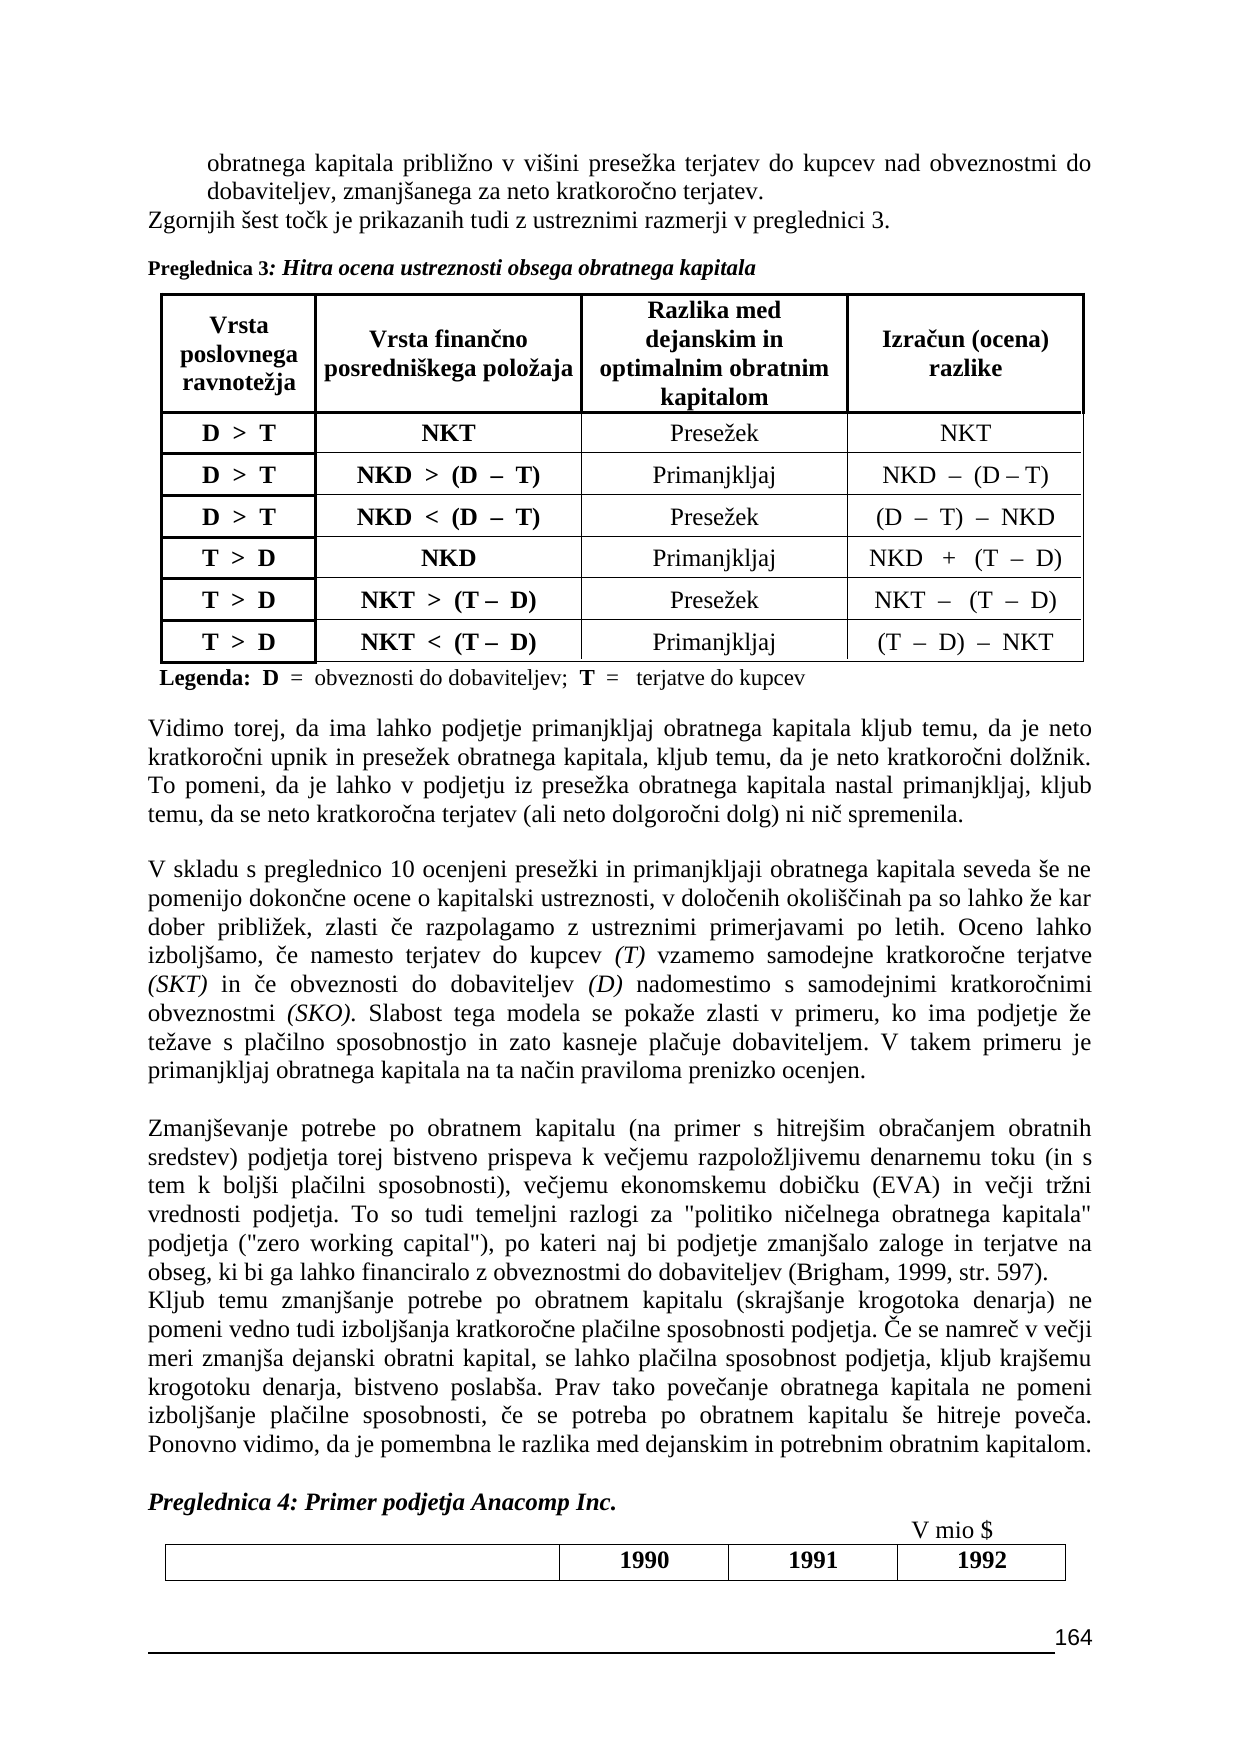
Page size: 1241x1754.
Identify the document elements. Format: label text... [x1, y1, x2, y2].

table_header Izračun (ocena) razlike [849, 296, 1082, 411]
table_cell (D – T) – NKD [848, 494, 1083, 536]
table_cell NKT [317, 414, 581, 452]
table_cell NKD + (T – D) [848, 536, 1083, 577]
table_cell Primanjkljaj [582, 537, 847, 577]
table_cell (T – D) – NKT [847, 619, 1083, 661]
text Preglednica 3: Hitra ocena ustreznosti obsega obratnega kapitala [148, 253, 1093, 280]
table_cell Presežek [582, 495, 847, 536]
table_cell NKD < (D – T) [317, 495, 581, 536]
table_cell D > T [163, 497, 314, 536]
table_header Razlika med dejanskim in optimalnim obratnim kapitalom [583, 296, 846, 411]
table_cell Primanjkljaj [581, 620, 847, 661]
text V skladu s preglednico 10 ocenjeni presežki in primanjkljaji obratnega kapitala seveda še ne pomenijo dokončne ocene o kapitalski ustreznosti, v določenih okoliščinah pa so lahko že kar dober približek, zlasti če razpolagamo z ustreznimi primerjavami po letih. Oceno lahko izboljšamo, če namesto terjatev do kupcev (T) vzamemo samodejne kratkoročne terjatve (SKT) in če obveznosti do dobaviteljev (D) nadomestimo s samodejnimi kratkoročnimi obveznostmi (SKO). Slabost tega modela se pokaže zlasti v primeru, ko ima podjetje že težave s plačilno sposobnostjo in zato kasneje plačuje dobaviteljem. V takem primeru je primanjkljaj obratnega kapitala na ta način praviloma prenizko ocenjen. [148, 854, 1093, 1084]
text V mio $ [738, 1516, 1093, 1544]
table_cell NKD – (D – T) [848, 452, 1083, 494]
table_cell Presežek [582, 578, 847, 619]
table_cell NKD > (D – T) [317, 453, 581, 494]
table_header 1991 [729, 1545, 897, 1579]
text Zmanjševanje potrebe po obratnem kapitalu (na primer s hitrejšim obračanjem obratnih sredstev) podjetja torej bistveno prispeva k večjemu razpoložljivemu denarnemu toku (in s tem k boljši plačilni sposobnosti), večjemu ekonomskemu dobičku (EVA) in večji tržni vrednosti podjetja. To so tudi temeljni razlogi za "politiko ničelnega obratnega kapitala" podjetja ("zero working capital"), po kateri naj bi podjetje zmanjšalo zaloge in terjatve na obseg, ki bi ga lahko financiralo z obveznostmi do dobaviteljev (Brigham, 1999, str. 597). [148, 1113, 1093, 1286]
table_cell NKD [317, 537, 581, 577]
text Vidimo torej, da ima lahko podjetje primanjkljaj obratnega kapitala kljub temu, da je neto kratkoročni upnik in presežek obratnega kapitala, kljub temu, da je neto kratkoročni dolžnik. To pomeni, da je lahko v podjetju iz presežka obratnega kapitala nastal primanjkljaj, kljub temu, da se neto kratkoročna terjatev (ali neto dolgoročni dolg) ni nič spremenila. [148, 713, 1093, 828]
table_cell Presežek [582, 414, 847, 452]
table_cell T > D [163, 622, 314, 661]
table_header Vrsta finančno posredniškega položaja [317, 296, 580, 411]
table_header 1992 [898, 1545, 1065, 1579]
table_cell NKT < (T – D) [317, 620, 581, 661]
table_cell T > D [163, 580, 314, 619]
text Kljub temu zmanjšanje potrebe po obratnem kapitalu (skrajšanje krogotoka denarja) ne pomeni vedno tudi izboljšanja kratkoročne plačilne sposobnosti podjetja. Če se namreč v večji meri zmanjša dejanski obratni kapital, se lahko plačilna sposobnost podjetja, kljub krajšemu krogotoku denarja, bistveno poslabša. Prav tako povečanje obratnega kapitala ne pomeni izboljšanje plačilne sposobnosti, če se potreba po obratnem kapitalu še hitreje poveča. Ponovno vidimo, da je pomembna le razlika med dejanskim in potrebnim obratnim kapitalom. [148, 1286, 1093, 1458]
table_cell Primanjkljaj [582, 453, 847, 494]
table_cell NKT [848, 411, 1083, 452]
table_cell NKT > (T – D) [317, 578, 581, 619]
text Zgornjih šest točk je prikazanih tudi z ustreznimi razmerji v preglednici 3. [148, 205, 1093, 234]
table_cell T > D [163, 539, 314, 577]
table_header Vrsta poslovnega ravnotežja [163, 296, 314, 411]
table_cell D > T [163, 455, 314, 494]
list obratnega kapitala približno v višini presežka terjatev do kupcev nad obveznostmi do dobaviteljev, zmanjšanega za neto kratkoročno terjatev. [177, 148, 1093, 205]
text Legenda: D = obveznosti do dobaviteljev; T = terjatve do kupcev [148, 664, 1093, 690]
text Preglednica 4: Primer podjetja Anacomp Inc. [148, 1487, 1093, 1516]
table_cell D > T [163, 414, 314, 452]
table_cell NKT – (T – D) [848, 577, 1083, 619]
table_header 1990 [560, 1545, 728, 1579]
table_header [166, 1545, 559, 1579]
